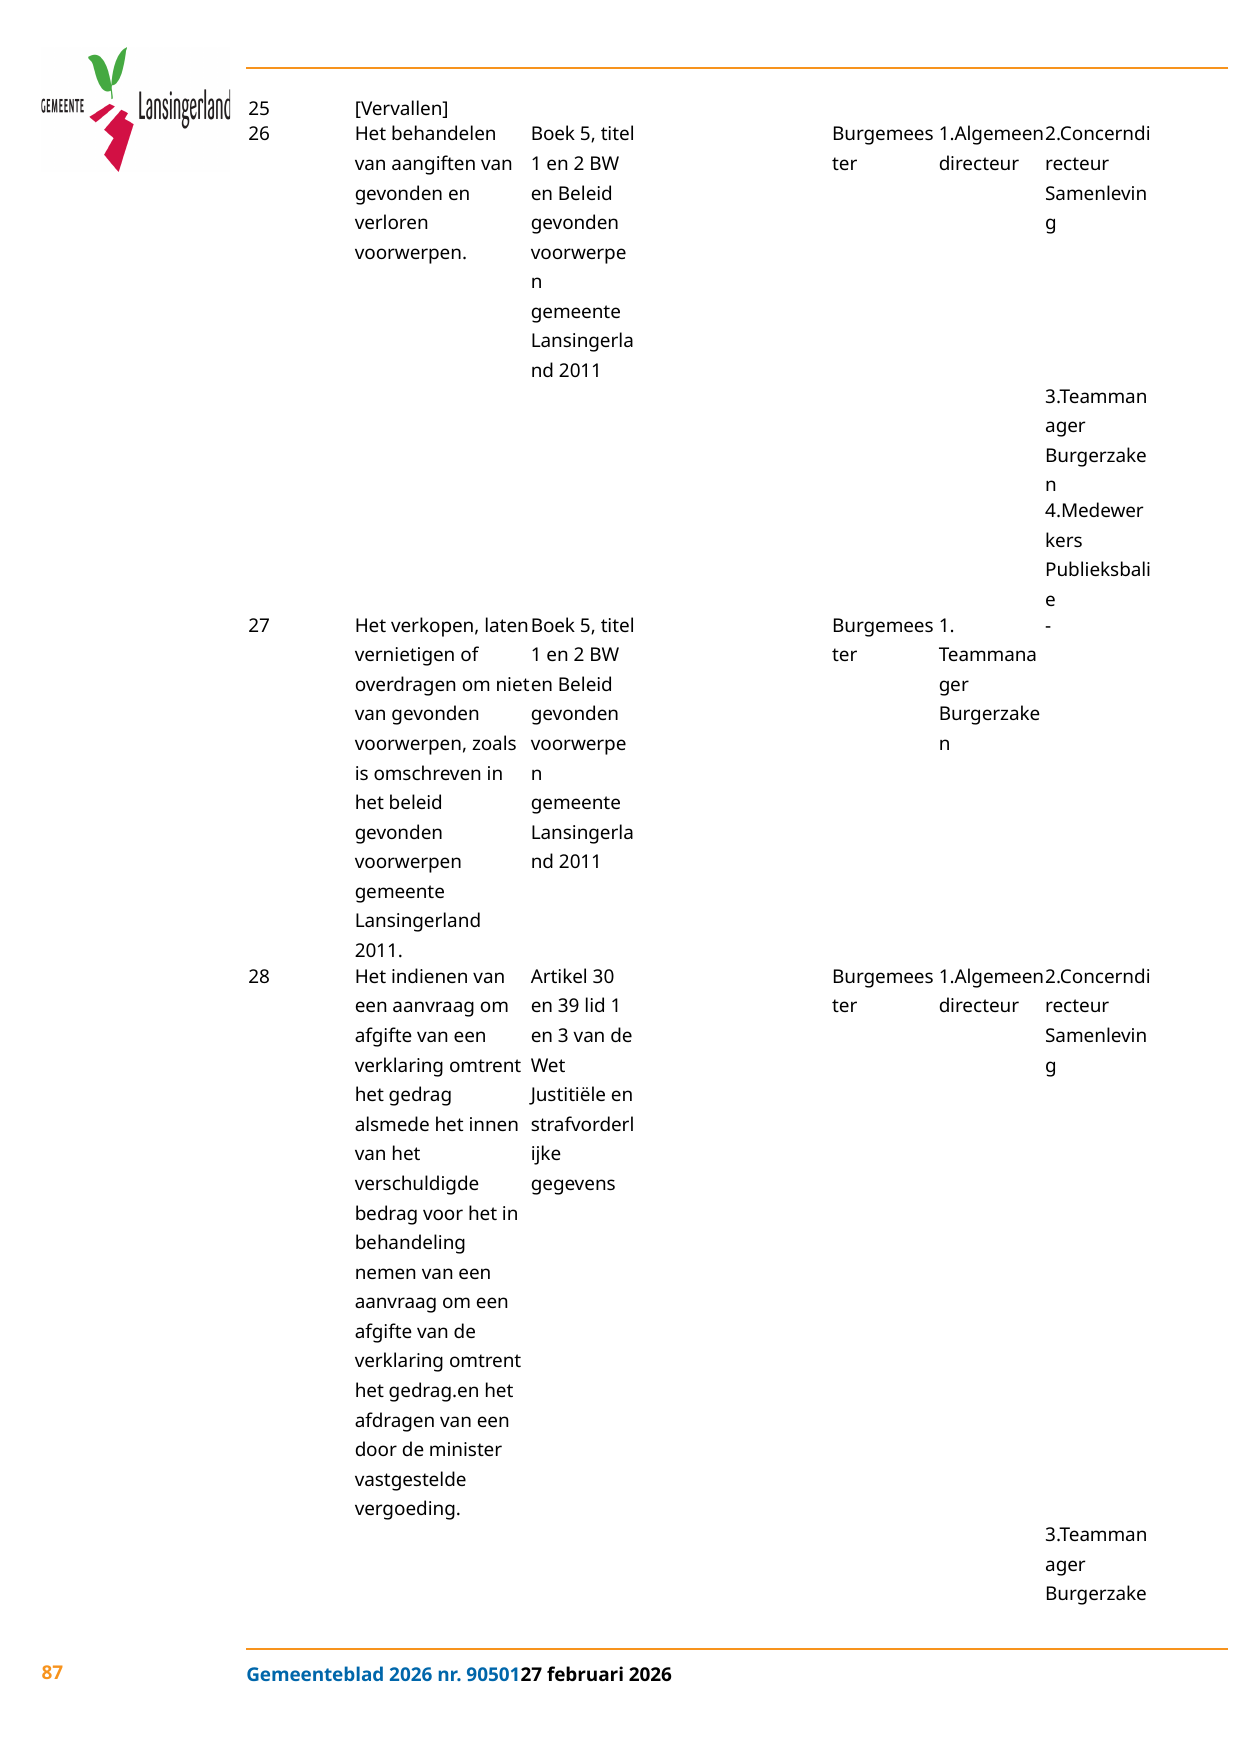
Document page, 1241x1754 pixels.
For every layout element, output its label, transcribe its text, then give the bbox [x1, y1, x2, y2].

table_cell [355, 498, 531, 612]
table_cell - [1045, 612, 1152, 963]
table_cell Boek 5, titel 1 en 2 BW en Beleid gevonden voorwerpen gemeente Lansingerland 2011 [531, 612, 637, 963]
table_cell [939, 498, 1045, 612]
table_cell Het verkopen, laten vernietigen of overdragen om niet van gevonden voorwerpen, zoals is omschreven in het beleid gevonden voorwerpen gemeente Lansingerland 2011. [355, 612, 531, 963]
table_cell 25 [248, 95, 354, 121]
table_cell Boek 5, titel 1 en 2 BW en Beleid gevonden voorwerpen gemeente Lansingerland 2011 [531, 121, 637, 383]
table_cell [832, 383, 938, 497]
table_cell 27 [248, 612, 354, 963]
table_cell [637, 1521, 832, 1606]
table_cell [531, 1521, 637, 1606]
table_cell 1. Teammanager Burgerzaken [939, 612, 1045, 963]
table_cell [637, 95, 832, 121]
table_cell Burgemeester [832, 963, 938, 1521]
table_cell [939, 1521, 1045, 1606]
table_cell 4.Medewerkers Publieksbalie [1045, 498, 1152, 612]
table_cell 1.Algemeen directeur [939, 963, 1045, 1521]
table_cell [832, 498, 938, 612]
table_cell Burgemeester [832, 121, 938, 383]
picture [41, 47, 231, 172]
table_cell [531, 498, 637, 612]
table_cell [531, 383, 637, 497]
table_cell 3.Teammanager Burgerzake [1045, 1521, 1152, 1606]
table_cell 2.Concerndirecteur Samenleving [1045, 121, 1152, 383]
table_cell Burgemeester [832, 612, 938, 963]
table_cell [939, 383, 1045, 497]
table_cell [248, 1521, 354, 1606]
table_cell 1.Algemeen directeur [939, 121, 1045, 383]
table_cell [939, 95, 1045, 121]
table_cell 2.Concerndirecteur Samenleving [1045, 963, 1152, 1521]
table_cell [355, 383, 531, 497]
table_cell [531, 95, 637, 121]
table_cell [248, 498, 354, 612]
table_cell [637, 121, 832, 383]
table_cell 3.Teammanager Burgerzaken [1045, 383, 1152, 497]
table_cell Artikel 30 en 39 lid 1 en 3 van de Wet Justitiële en strafvorderlijke gegevens [531, 963, 637, 1521]
table_cell [355, 1521, 531, 1606]
table_cell 28 [248, 963, 354, 1521]
table_cell [637, 963, 832, 1521]
table_cell [832, 1521, 938, 1606]
table_cell [637, 498, 832, 612]
table_cell [1045, 95, 1152, 121]
table_cell [832, 95, 938, 121]
table_cell [248, 383, 354, 497]
table_cell Het indienen van een aanvraag om afgifte van een verklaring omtrent het gedrag alsmede het innen van het verschuldigde bedrag voor het in behandeling nemen van een aanvraag om een afgifte van de verklaring omtrent het gedrag.en het afdragen van een door de minister vastgestelde vergoeding. [355, 963, 531, 1521]
table_cell Het behandelen van aangiften van gevonden en verloren voorwerpen. [355, 121, 531, 383]
table_cell [Vervallen] [355, 95, 531, 121]
table_cell [637, 612, 832, 963]
table_cell 26 [248, 121, 354, 383]
table_cell [637, 383, 832, 497]
